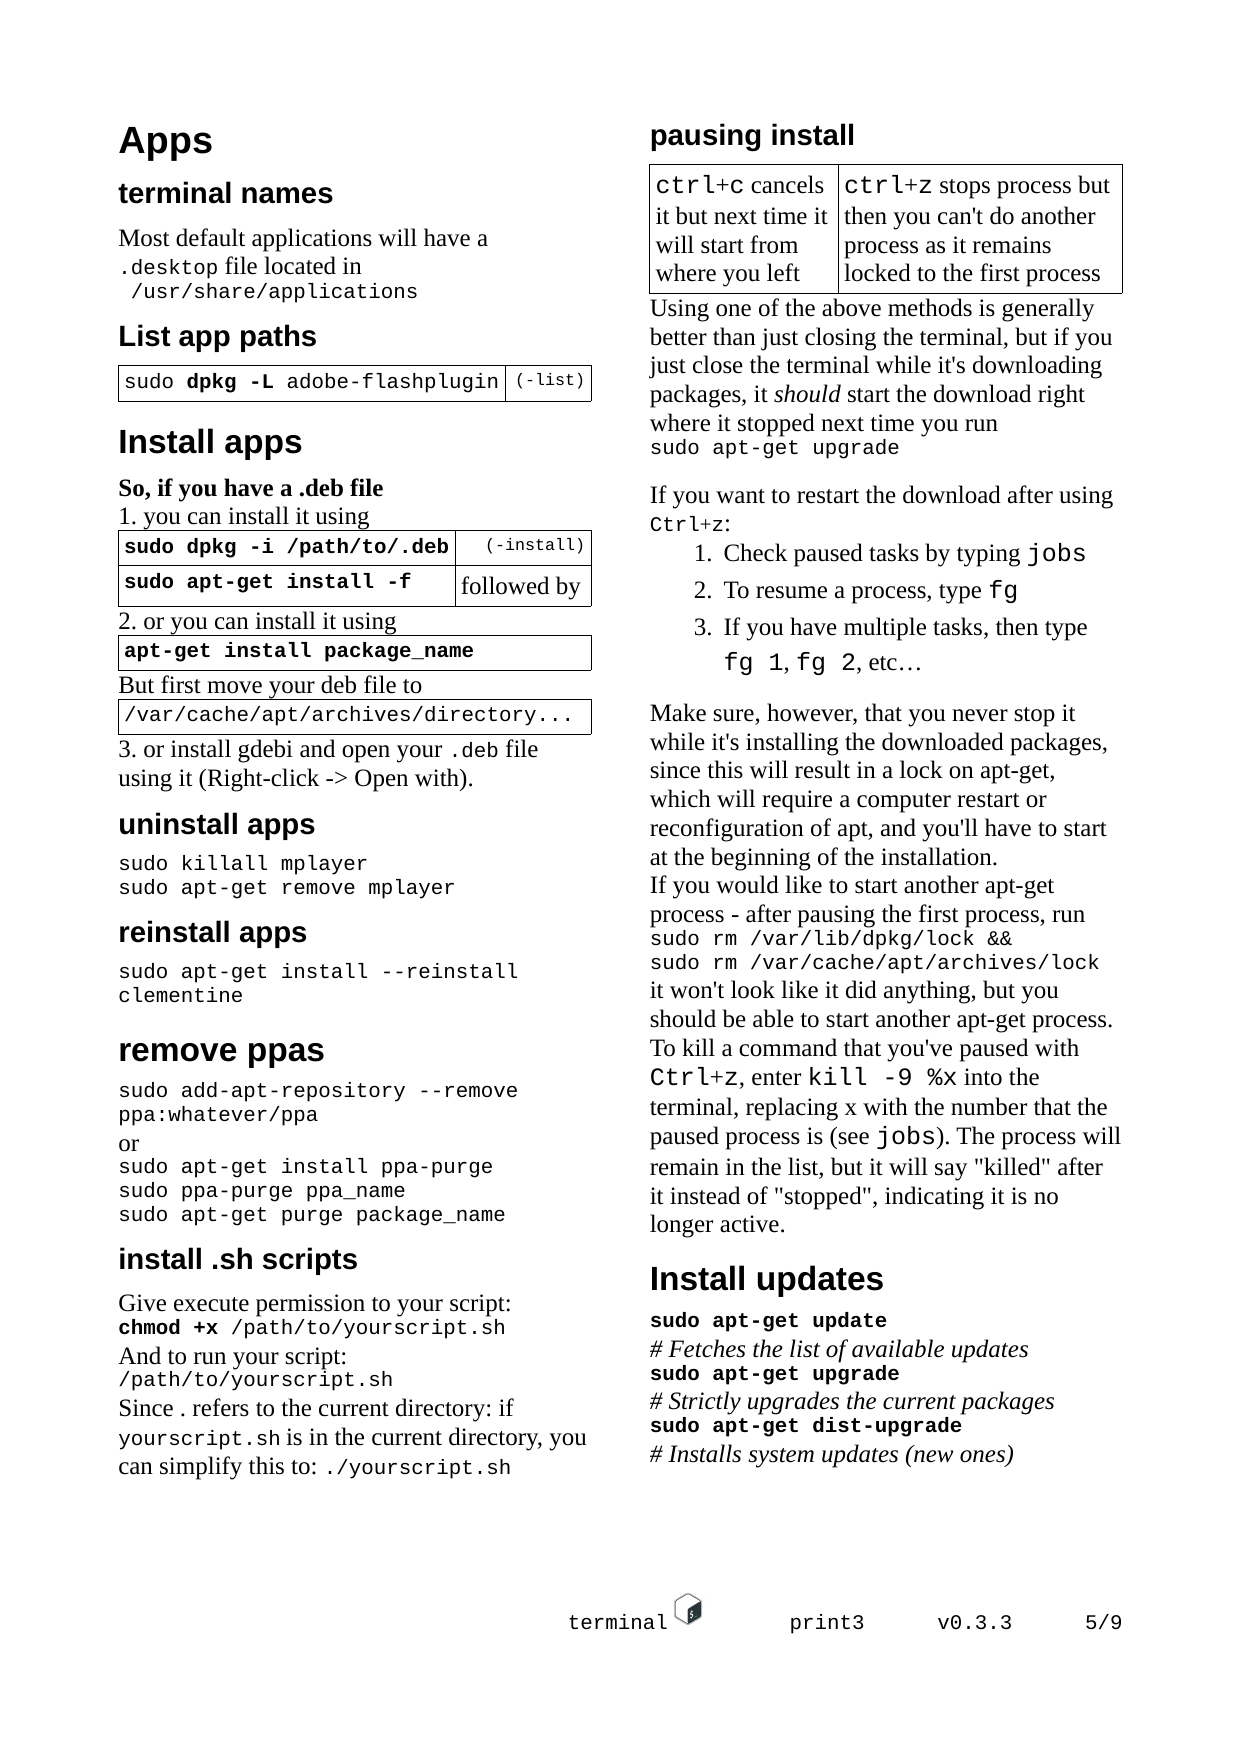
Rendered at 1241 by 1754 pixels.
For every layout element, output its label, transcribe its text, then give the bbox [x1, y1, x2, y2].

text So, if you have a .deb file [118, 473, 591, 501]
table_header sudo dpkg -i /path/to/.deb [119, 531, 455, 565]
text sudo ppa-purge ppa_name [118, 1180, 591, 1204]
text sudo apt-get update [649, 1310, 1122, 1334]
list If you have multiple tasks, then type fg 1, fg 2, etc… [694, 612, 1122, 677]
text Give execute permission to your script: [118, 1288, 591, 1317]
text Since . refers to the current directory: if yourscript.sh is in the current directory, you can simplify this to: ./yourscript.sh [118, 1393, 591, 1481]
text sudo apt-get install ppa-purge [118, 1157, 591, 1180]
subtitle reinstall apps [118, 915, 591, 949]
table_header /var/cache/apt/archives/directory... [119, 700, 591, 734]
subtitle install .sh scripts [118, 1242, 591, 1276]
text it won't look like it did anything, but you should be able to start another apt-get process. [649, 975, 1122, 1033]
text If you would like to start another apt-get process - after pausing the first process, run [649, 871, 1122, 928]
text sudo apt-get install --reinstall clementine [118, 961, 591, 1008]
text sudo killall mplayer [118, 853, 591, 877]
text sudo apt-get dist-upgrade [649, 1415, 1122, 1439]
text sudo apt-get purge package_name [118, 1204, 591, 1227]
text or [118, 1128, 591, 1157]
text # Fetches the list of available updates [649, 1334, 1122, 1363]
text /path/to/yourscript.sh [118, 1369, 591, 1393]
text To kill a command that you've paused with Ctrl+z, enter kill -9 %x into the terminal, replacing x with the number that the paused process is (see jobs). The process will remain in the list, but it will say "killed" after it instead of "stopped", indicating it is no longer active. [649, 1033, 1122, 1238]
text chmod +x /path/to/yourscript.sh [118, 1317, 591, 1341]
text 1. you can install it using [118, 501, 591, 530]
table_cell followed by [456, 566, 591, 606]
text Make sure, however, that you never stop it while it's installing the downloaded packages, since this will result in a lock on apt-get, which will require a computer restart or reconfiguration of apt, and you'll have to start at the beginning of the installation. [649, 698, 1122, 871]
text sudo apt-get upgrade [649, 1363, 1122, 1386]
text /usr/share/applications [118, 281, 591, 304]
list Check paused tasks by typing jobs [694, 538, 1122, 569]
subtitle Install updates [649, 1259, 1122, 1298]
text If you want to restart the download after using Ctrl+z: [649, 480, 1122, 538]
text sudo add-apt-repository --remove ppa:whatever/ppa [118, 1081, 591, 1128]
text sudo apt-get upgrade [649, 437, 1122, 461]
text 2. or you can install it using [118, 607, 591, 634]
subtitle Install apps [118, 422, 591, 460]
subtitle uninstall apps [118, 807, 591, 841]
text sudo rm /var/cache/apt/archives/lock [649, 952, 1122, 975]
table_header ctrl+z stops process but then you can't do another process as it remains locked to the first process [839, 165, 1122, 293]
table_header sudo dpkg -L adobe-flashplugin [119, 366, 505, 401]
text # Installs system updates (new ones) [649, 1439, 1122, 1467]
subtitle List app paths [118, 319, 591, 353]
text # Strictly upgrades the current packages [649, 1386, 1122, 1415]
subtitle remove ppas [118, 1029, 591, 1068]
text 3. or install gdebi and open your .deb file using it (Right-click -> Open with). [118, 735, 591, 792]
picture [667, 1588, 709, 1630]
table_header ctrl+c cancels it but next time it will start from where you left [650, 165, 838, 293]
text But first move your deb file to [118, 671, 591, 699]
text Using one of the above methods is generally better than just closing the terminal, but if you just close the terminal while it's downloading packages, it should start the download right where it stopped next time you run [649, 294, 1122, 437]
table_header (-list) [506, 366, 591, 401]
subtitle pausing install [649, 118, 1122, 152]
table_header apt-get install package_name [119, 636, 591, 670]
subtitle terminal names [118, 176, 591, 210]
table_header (-install) [456, 531, 591, 565]
list To resume a process, type fg [694, 575, 1122, 606]
text sudo rm /var/lib/dpkg/lock && [649, 928, 1122, 952]
text sudo apt-get remove mplayer [118, 877, 591, 900]
subtitle Apps [118, 118, 591, 162]
text And to run your script: [118, 1341, 591, 1369]
text Most default applications will have a .desktop file located in [118, 223, 591, 281]
table_cell sudo apt-get install -f [119, 566, 455, 606]
